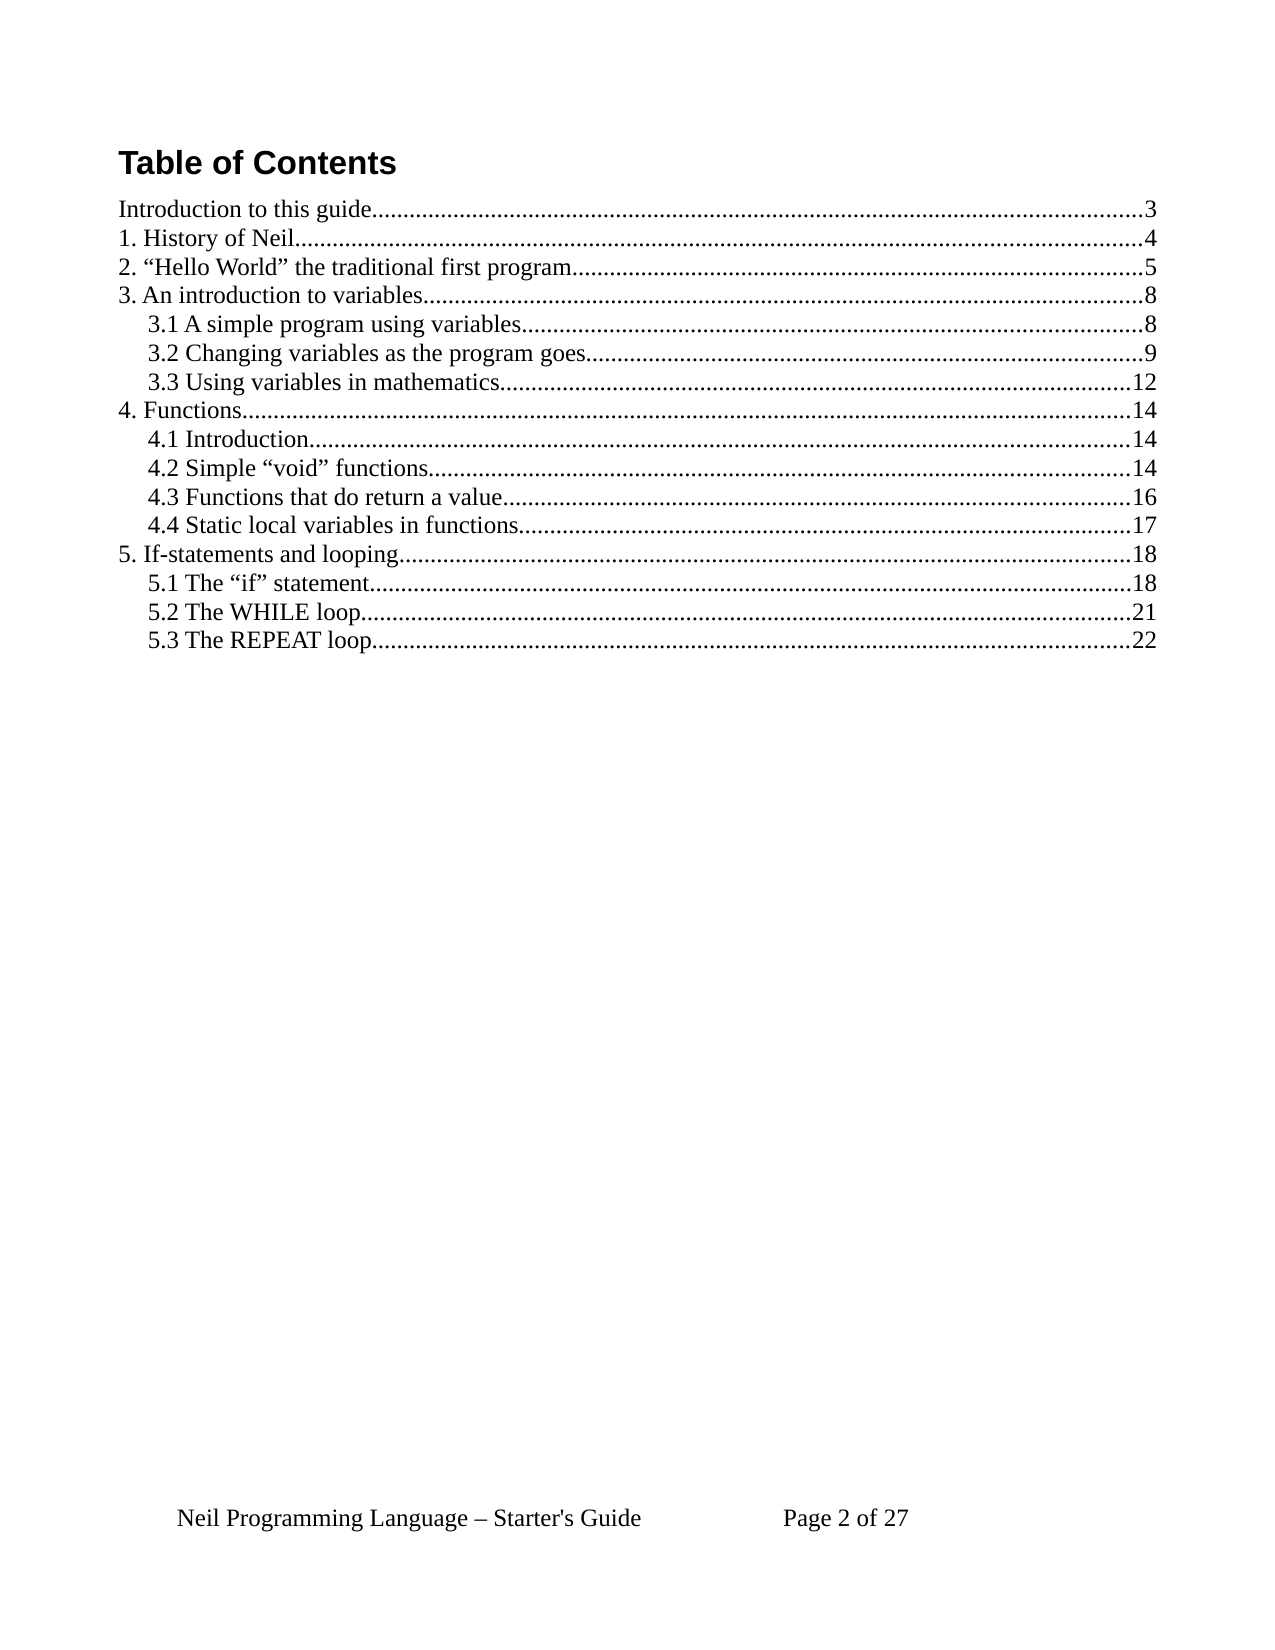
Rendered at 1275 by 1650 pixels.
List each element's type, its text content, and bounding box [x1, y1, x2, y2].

text 4. Functions 14 [118, 395, 1157, 424]
text 2. “Hello World” the traditional first program 5 [118, 252, 1157, 280]
text 1. History of Neil 4 [118, 223, 1157, 252]
text Introduction to this guide 3 [118, 194, 1157, 223]
text 3.1 A simple program using variables 8 [148, 309, 1157, 338]
text 5.3 The REPEAT loop 22 [148, 625, 1157, 654]
subtitle Table of Contents [118, 143, 1157, 182]
text 4.2 Simple “void” functions 14 [148, 453, 1157, 482]
text 4.4 Static local variables in functions 17 [148, 510, 1157, 539]
text 3.3 Using variables in mathematics 12 [148, 367, 1157, 395]
text 4.1 Introduction 14 [148, 424, 1157, 453]
text 3.2 Changing variables as the program goes 9 [148, 338, 1157, 367]
text 3. An introduction to variables 8 [118, 280, 1157, 309]
text 5. If-statements and looping 18 [118, 539, 1157, 568]
text 4.3 Functions that do return a value 16 [148, 482, 1157, 510]
text 5.2 The WHILE loop 21 [148, 597, 1157, 625]
text 5.1 The “if” statement. 18 [148, 568, 1157, 597]
